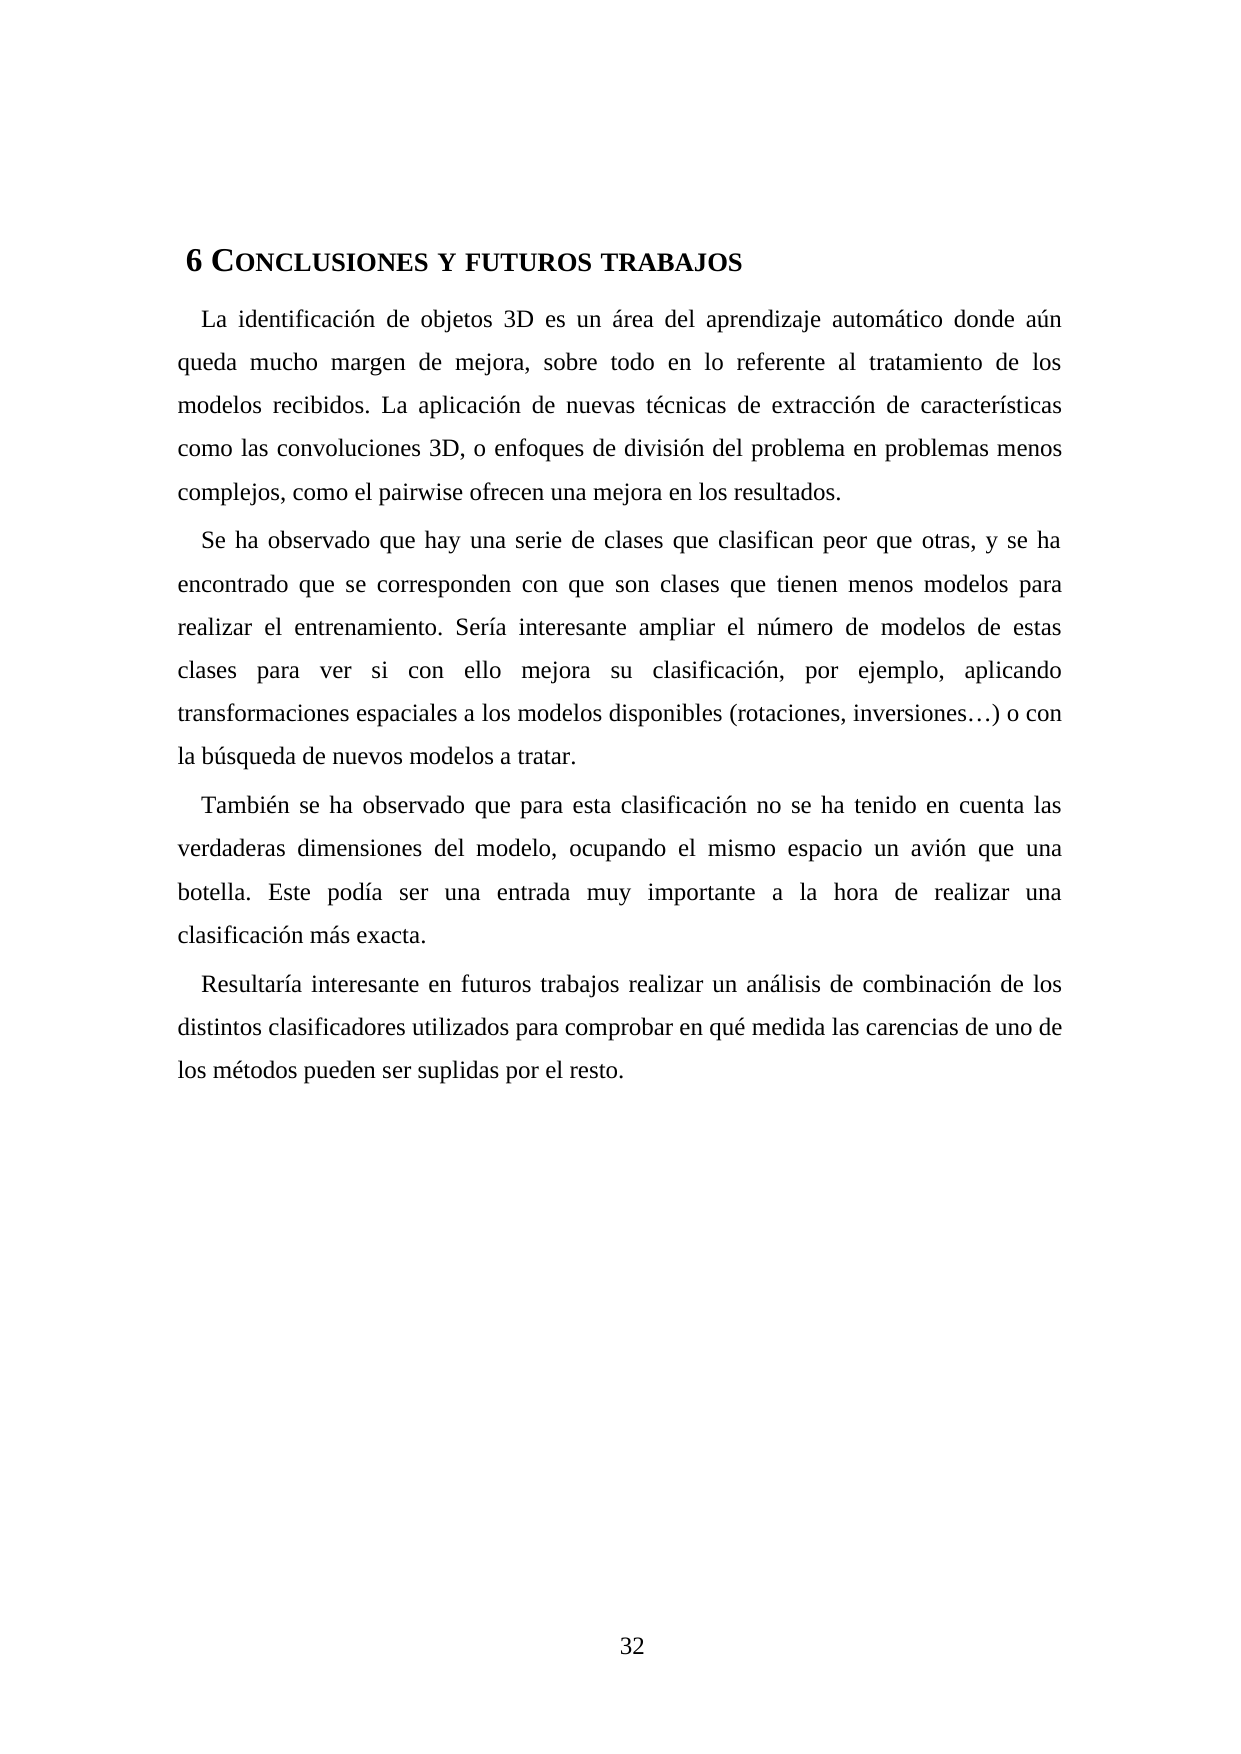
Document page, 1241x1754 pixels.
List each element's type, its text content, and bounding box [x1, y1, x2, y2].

text La identificación de objetos 3D es un área del aprendizaje automático donde aún queda mucho margen de mejora, sobre todo en lo referente al tratamiento de los modelos recibidos. La aplicación de nuevas técnicas de extracción de características como las convoluciones 3D, o enfoques de división del problema en problemas menos complejos, como el pairwise ofrecen una mejora en los resultados. [177, 304, 1063, 505]
text También se ha observado que para esta clasificación no se ha tenido en cuenta las verdaderas dimensiones del modelo, ocupando el mismo espacio un avión que una botella. Este podía ser una entrada muy importante a la hora de realizar una clasificación más exacta. [177, 790, 1063, 948]
text Se ha observado que hay una serie de clases que clasifican peor que otras, y se ha encontrado que se corresponden con que son clases que tienen menos modelos para realizar el entrenamiento. Sería interesante ampliar el número de modelos de estas clases para ver si con ello mejora su clasificación, por ejemplo, aplicando transformaciones espaciales a los modelos disponibles (rotaciones, inversiones…) o con la búsqueda de nuevos modelos a tratar. [177, 526, 1063, 770]
text Resultaría interesante en futuros trabajos realizar un análisis de combinación de los distintos clasificadores utilizados para comprobar en qué medida las carencias de uno de los métodos pueden ser suplidas por el resto. [177, 969, 1063, 1084]
subtitle Conclusiones y futuros trabajos [177, 241, 1063, 279]
